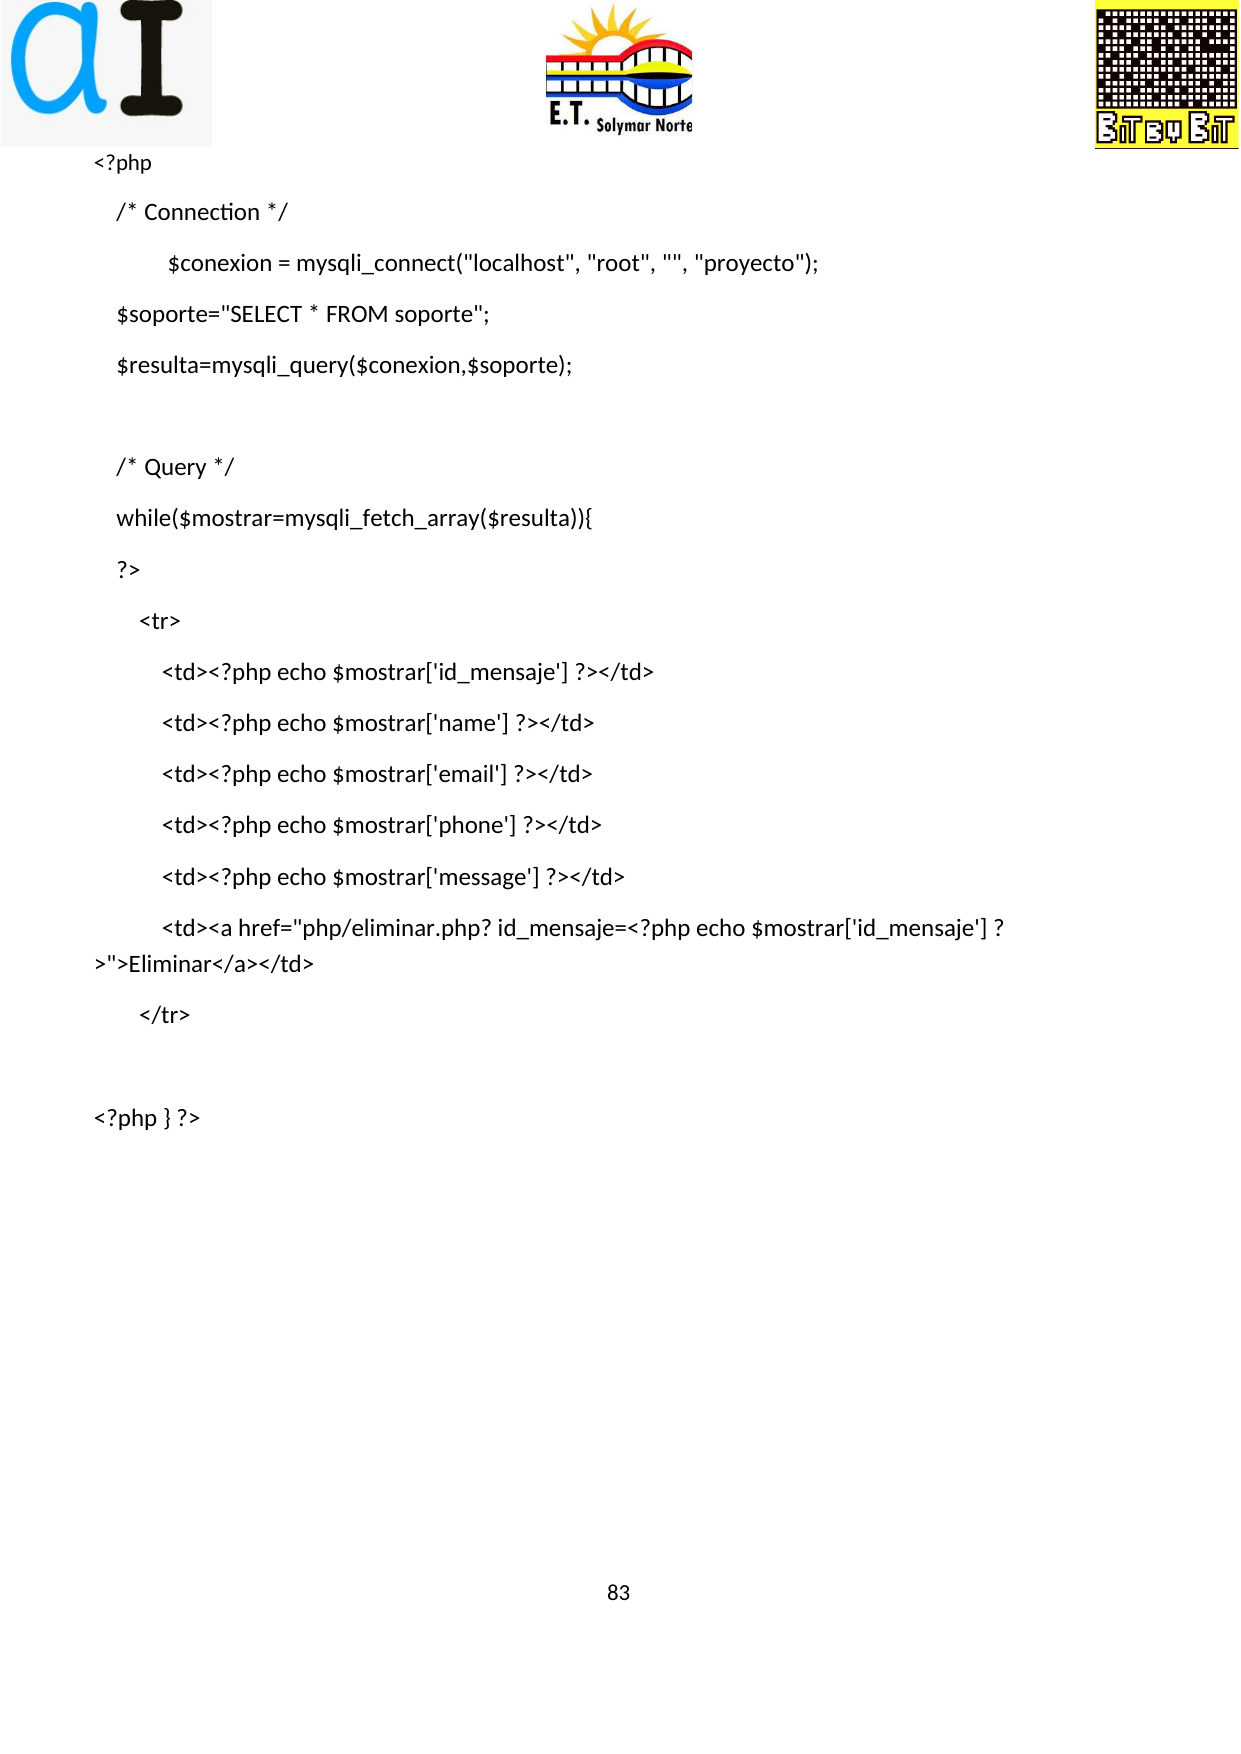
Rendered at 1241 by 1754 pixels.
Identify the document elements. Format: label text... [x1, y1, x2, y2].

picture [0, 0, 212, 146]
picture [546, 0, 693, 146]
text <?php [94, 148, 1143, 176]
text $resulta=mysqli_query($conexion,$soporte); [94, 349, 1143, 380]
text <tr> [94, 605, 1143, 635]
text <td><?php echo $mostrar['phone'] ?></td> [94, 809, 1143, 840]
text </tr> [94, 999, 1143, 1030]
text while($mostrar=mysqli_fetch_array($resulta)){ [94, 503, 1143, 533]
text <td><a href="php/eliminar.php? id_mensaje=<?php echo $mostrar['id_mensaje'] ?>">Eliminar</a></td> [94, 912, 1143, 979]
text <td><?php echo $mostrar['email'] ?></td> [94, 758, 1143, 789]
text <td><?php echo $mostrar['message'] ?></td> [94, 861, 1143, 891]
text <?php } ?> [94, 1102, 1143, 1132]
text $soporte="SELECT * FROM soporte"; [94, 298, 1143, 328]
text /* Connection */ [94, 196, 1143, 226]
text ?> [94, 554, 1143, 584]
text <td><?php echo $mostrar['name'] ?></td> [94, 707, 1143, 738]
text /* Query */ [94, 451, 1143, 482]
picture [1094, 0, 1239, 149]
text $conexion = mysqli_connect("localhost", "root", "", "proyecto"); [94, 247, 1143, 277]
text <td><?php echo $mostrar['id_mensaje'] ?></td> [94, 656, 1143, 687]
